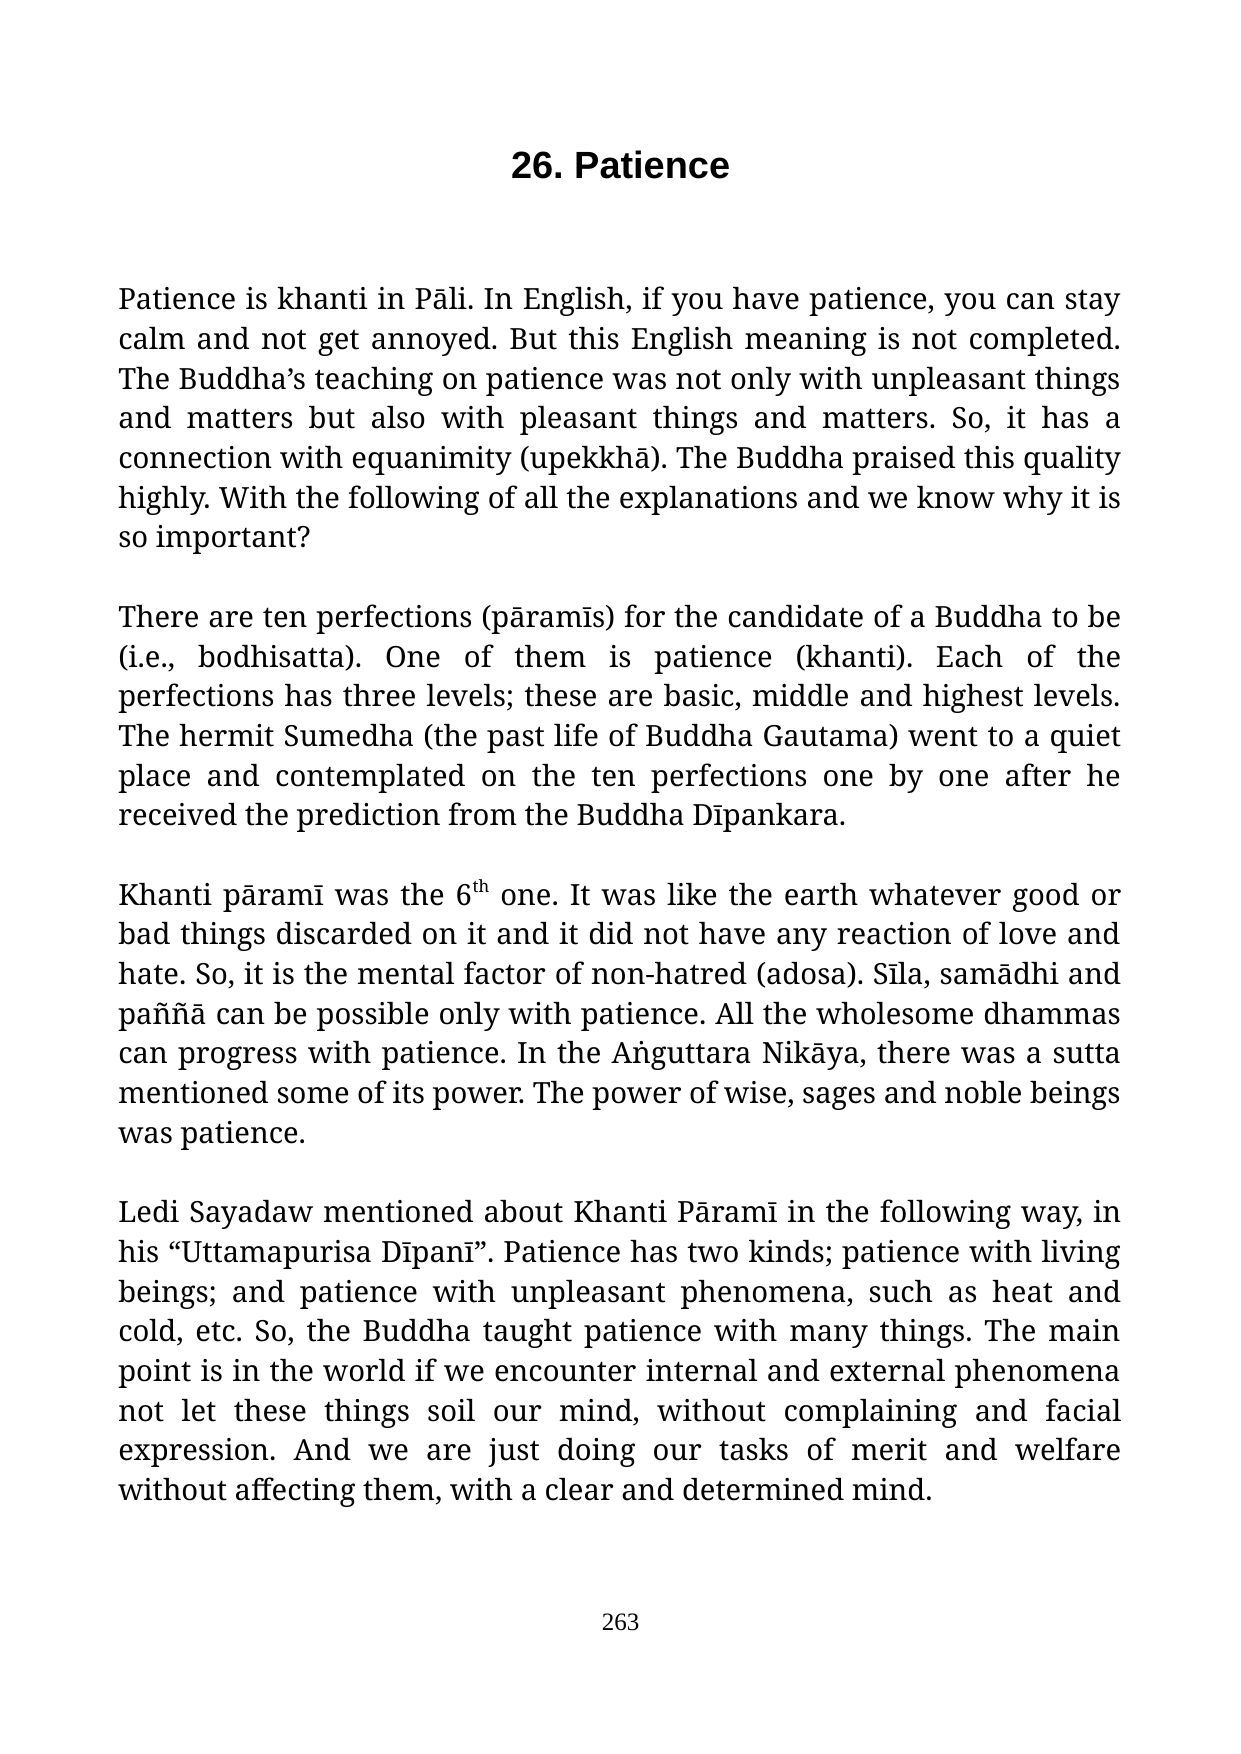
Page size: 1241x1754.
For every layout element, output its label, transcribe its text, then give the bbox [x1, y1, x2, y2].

subtitle 26. Patience [118, 143, 1122, 187]
text Patience is khanti in Pāli. In English, if you have patience, you can stay calm and not get annoyed. But this English meaning is not completed. The Buddha’s teaching on patience was not only with unpleasant things and matters but also with pleasant things and matters. So, it has a connection with equanimity (upekkhā). The Buddha praised this quality highly. With the following of all the explanations and we know why it is so important? There are ten perfections (pāramīs) for the candidate of a Buddha to be (i.e., bodhisatta). One of them is patience (khanti). Each of the perfections has three levels; these are basic, middle and highest levels. The hermit Sumedha (the past life of Buddha Gautama) went to a quiet place and contemplated on the ten perfections one by one after he received the prediction from the Buddha Dīpankara. Khanti pāramī was the 6th one. It was like the earth whatever good or bad things discarded on it and it did not have any reaction of love and hate. So, it is the mental factor of non-hatred (adosa). Sīla, samādhi and paññā can be possible only with patience. All the wholesome dhammas can progress with patience. In the Aṅguttara Nikāya, there was a sutta mentioned some of its power. The power of wise, sages and noble beings was patience. Ledi Sayadaw mentioned about Khanti Pāramī in the following way, in his “Uttamapurisa Dīpanī”. Patience has two kinds; patience with living beings; and patience with unpleasant phenomena, such as heat and cold, etc. So, the Buddha taught patience with many things. The main point is in the world if we encounter internal and external phenomena not let these things soil our mind, without complaining and facial expression. And we are just doing our tasks of merit and welfare without affecting them, with a clear and determined mind. [118, 279, 1122, 1549]
